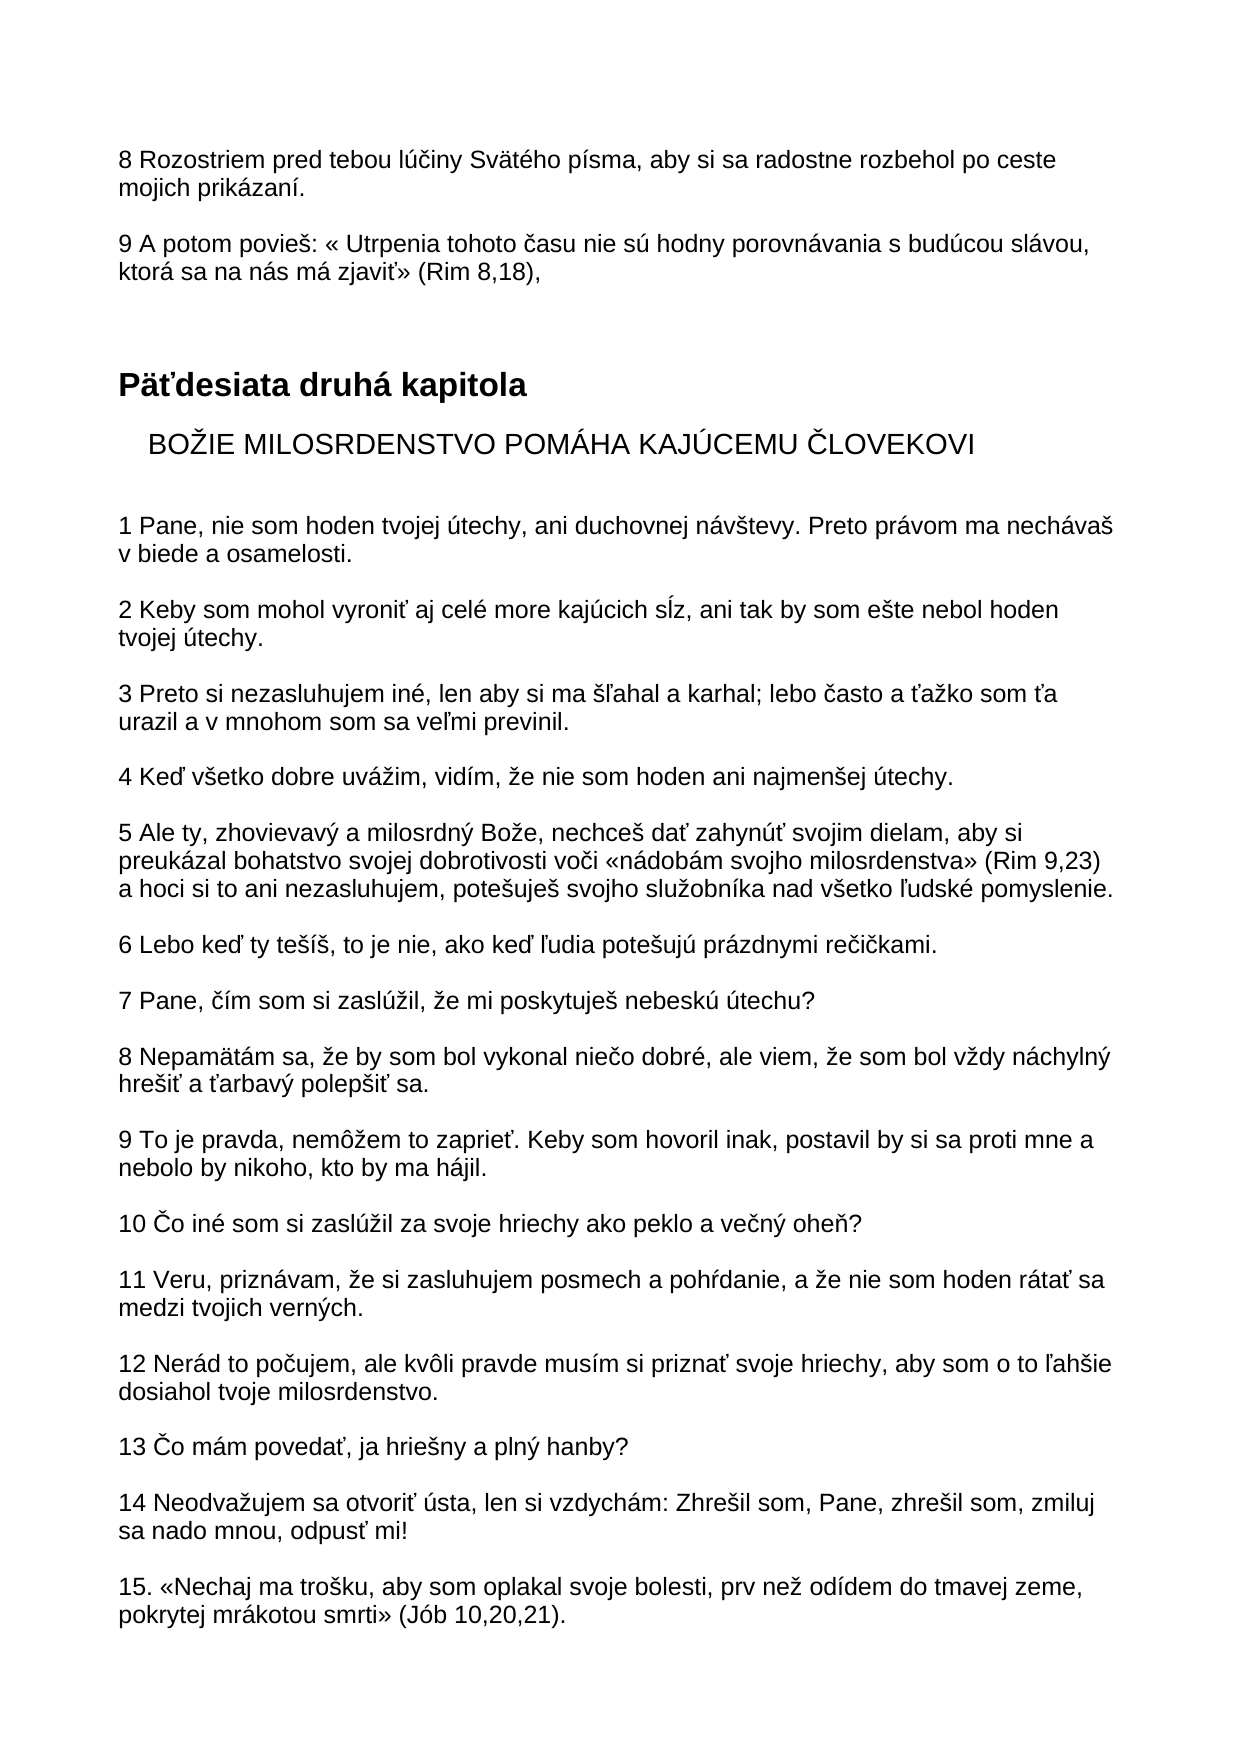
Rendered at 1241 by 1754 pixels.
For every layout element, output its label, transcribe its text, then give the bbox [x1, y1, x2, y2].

subtitle Päťdesiata druhá kapitola [118, 366, 1122, 403]
text 4 Keď všetko dobre uvážim, vidím, že nie som hoden ani najmenšej útechy. [118, 763, 1122, 791]
text 15. «Nechaj ma trošku, aby som oplakal svoje bolesti, prv než odídem do tmavej zeme, pokrytej mrákotou smrti» (Jób 10,20,21). [118, 1573, 1122, 1628]
text 9 A potom povieš: « Utrpenia tohoto času nie sú hodny porovnávania s budúcou slávou, ktorá sa na nás má zjaviť» (Rim 8,18), [118, 230, 1122, 286]
text 14 Neodvažujem sa otvoriť ústa, len si vzdychám: Zhrešil som, Pane, zhrešil som, zmiluj sa nado mnou, odpusť mi! [118, 1489, 1122, 1545]
text 8 Rozostriem pred tebou lúčiny Svätého písma, aby si sa radostne rozbehol po ceste mojich prikázaní. [118, 146, 1122, 202]
text 6 Lebo keď ty tešíš, to je nie, ako keď ľudia potešujú prázdnymi rečičkami. [118, 931, 1122, 958]
text 11 Veru, priznávam, že si zasluhujem posmech a pohŕdanie, a že nie som hoden rátať sa medzi tvojich verných. [118, 1266, 1122, 1321]
text 8 Nepamätám sa, že by som bol vykonal niečo dobré, ale viem, že som bol vždy náchylný hrešiť a ťarbavý polepšiť sa. [118, 1042, 1122, 1098]
text 12 Nerád to počujem, ale kvôli pravde musím si priznať svoje hriechy, aby som o to ľahšie dosiahol tvoje milosrdenstvo. [118, 1349, 1122, 1405]
text 7 Pane, čím som si zaslúžil, že mi poskytuješ nebeskú útechu? [118, 986, 1122, 1014]
text 13 Čo mám povedať, ja hriešny a plný hanby? [118, 1433, 1122, 1461]
text 3 Preto si nezasluhujem iné, len aby si ma šľahal a karhal; lebo často a ťažko som ťa urazil a v mnohom som sa veľmi previnil. [118, 679, 1122, 735]
text 5 Ale ty, zhovievavý a milosrdný Bože, nechceš dať zahynúť svojim dielam, aby si preukázal bohatstvo svojej dobrotivosti voči «nádobám svojho milosrdenstva» (Rim 9,23) a hoci si to ani nezasluhujem, potešuješ svojho služobníka nad všetko ľudské pomyslenie. [118, 819, 1122, 903]
text 10 Čo iné som si zaslúžil za svoje hriechy ako peklo a večný oheň? [118, 1210, 1122, 1238]
text 2 Keby som mohol vyroniť aj celé more kajúcich sĺz, ani tak by som ešte nebol hoden tvojej útechy. [118, 596, 1122, 651]
text 9 To je pravda, nemôžem to zaprieť. Keby som hovoril inak, postavil by si sa proti mne a nebolo by nikoho, kto by ma hájil. [118, 1126, 1122, 1182]
text 1 Pane, nie som hoden tvojej útechy, ani duchovnej návštevy. Preto právom ma nechávaš v biede a osamelosti. [118, 512, 1122, 568]
subtitle BOŽIE MILOSRDENSTVO POMÁHA KAJÚCEMU ČLOVEKOVI [148, 428, 1122, 460]
